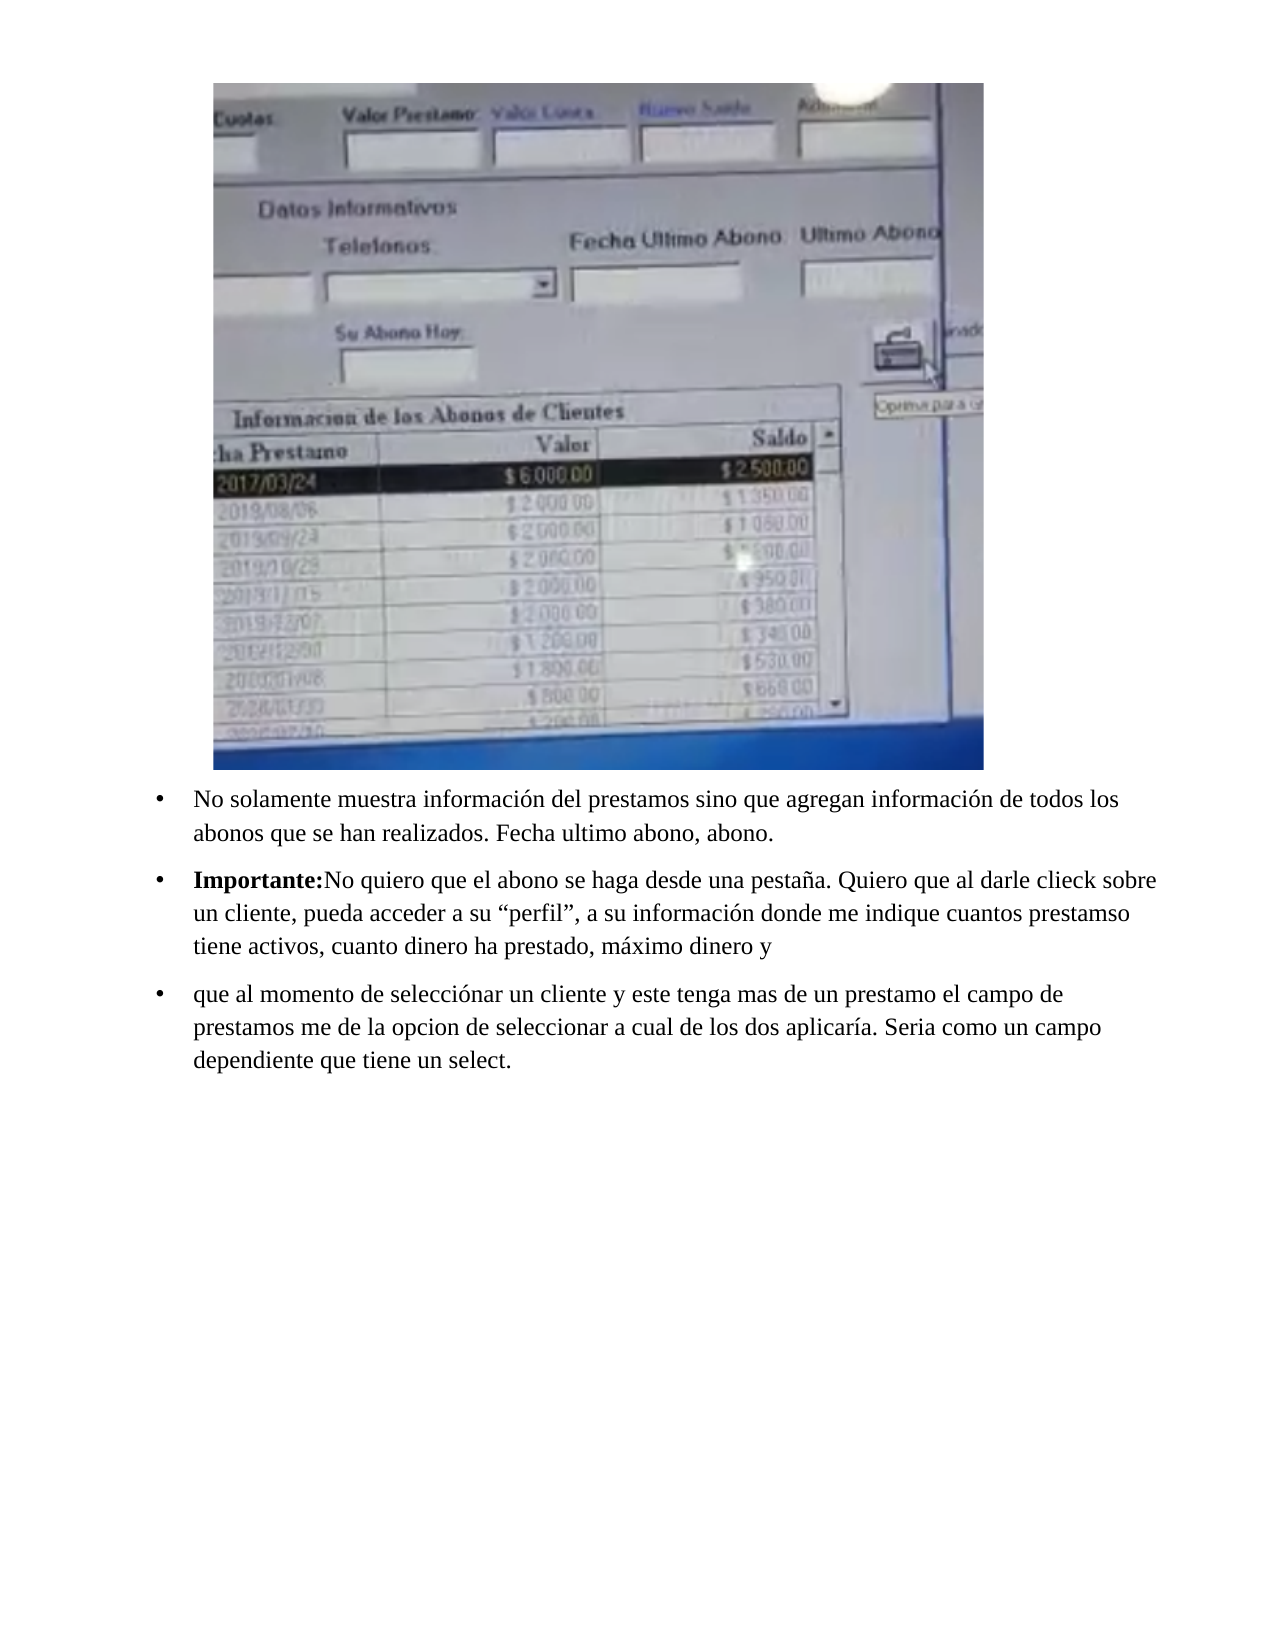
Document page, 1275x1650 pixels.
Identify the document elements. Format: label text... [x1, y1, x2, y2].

list Importante:No quiero que el abono se haga desde una pestaña. Quiero que al darle clieck sobre un cliente, pueda acceder a su “perfil”, a su información donde me indique cuantos prestamso tiene activos, cuanto dinero ha prestado, máximo dinero y [156, 865, 1157, 960]
list que al momento de selecciónar un cliente y este tenga mas de un prestamo el campo de prestamos me de la opcion de seleccionar a cual de los dos aplicaría. Seria como un campo dependiente que tiene un select. [156, 979, 1157, 1074]
picture [213, 83, 984, 770]
list No solamente muestra información del prestamos sino que agregan información de todos los abonos que se han realizados. Fecha ultimo abono, abono. [156, 784, 1157, 846]
